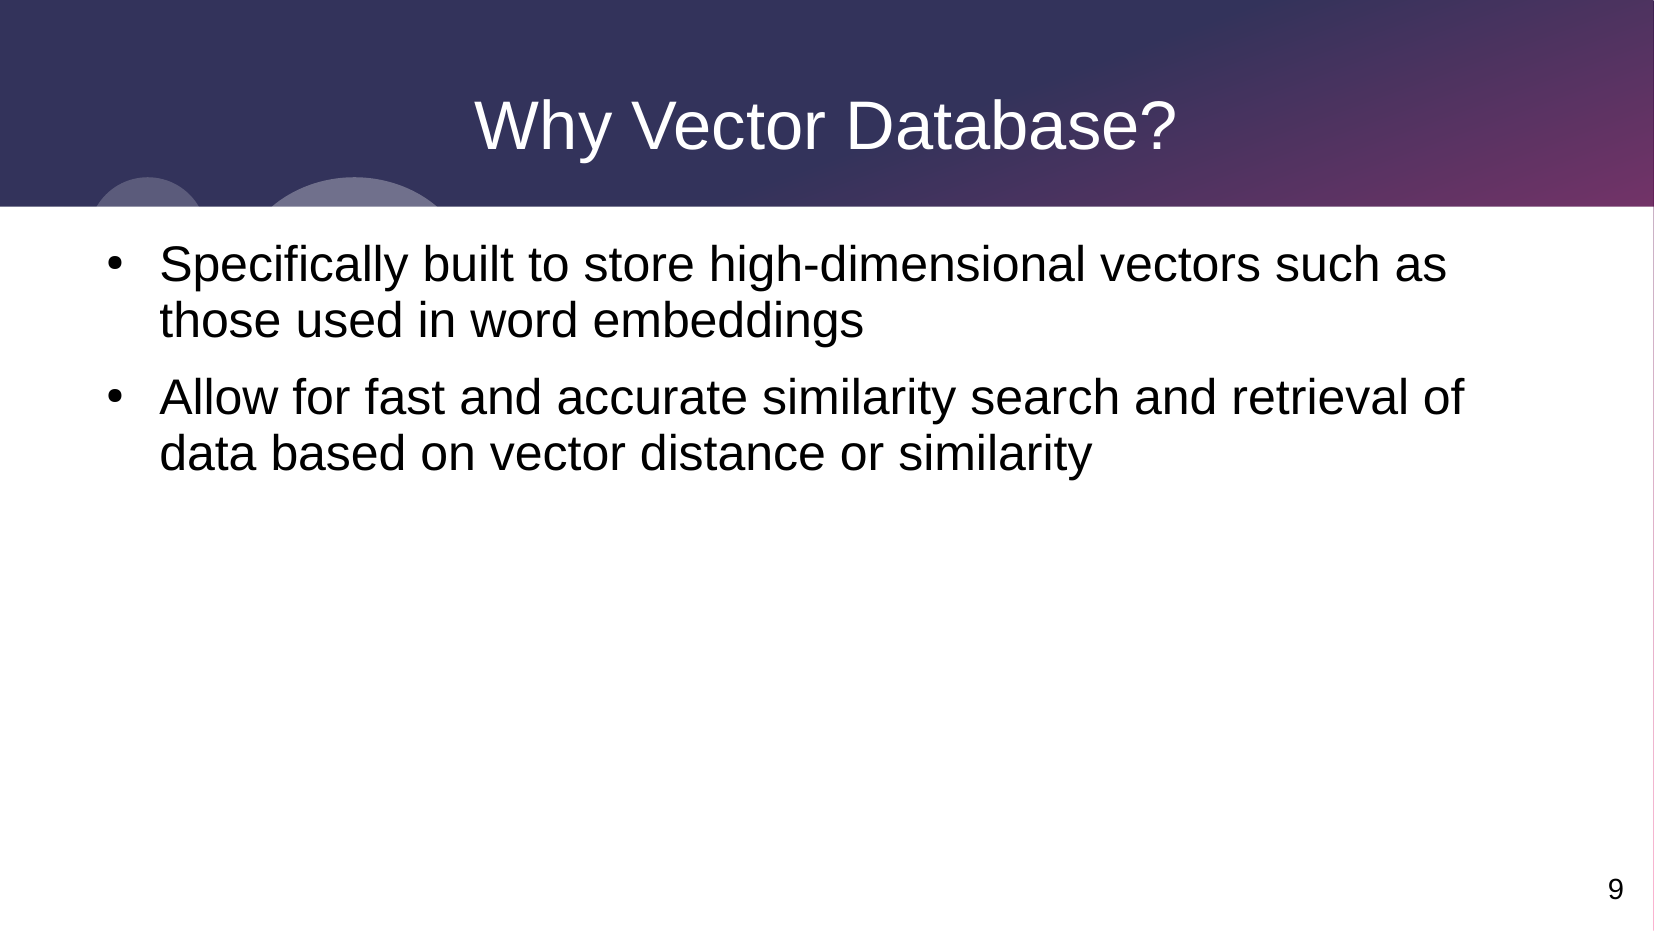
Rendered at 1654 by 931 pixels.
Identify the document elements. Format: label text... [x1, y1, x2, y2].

list Specifically built to store high-dimensional vectors such as those used in word embeddings Allow for fast and accurate similarity search and retrieval of data based on vector distance or similarity [88, 236, 1565, 827]
title Why Vector Database? [88, 44, 1565, 207]
